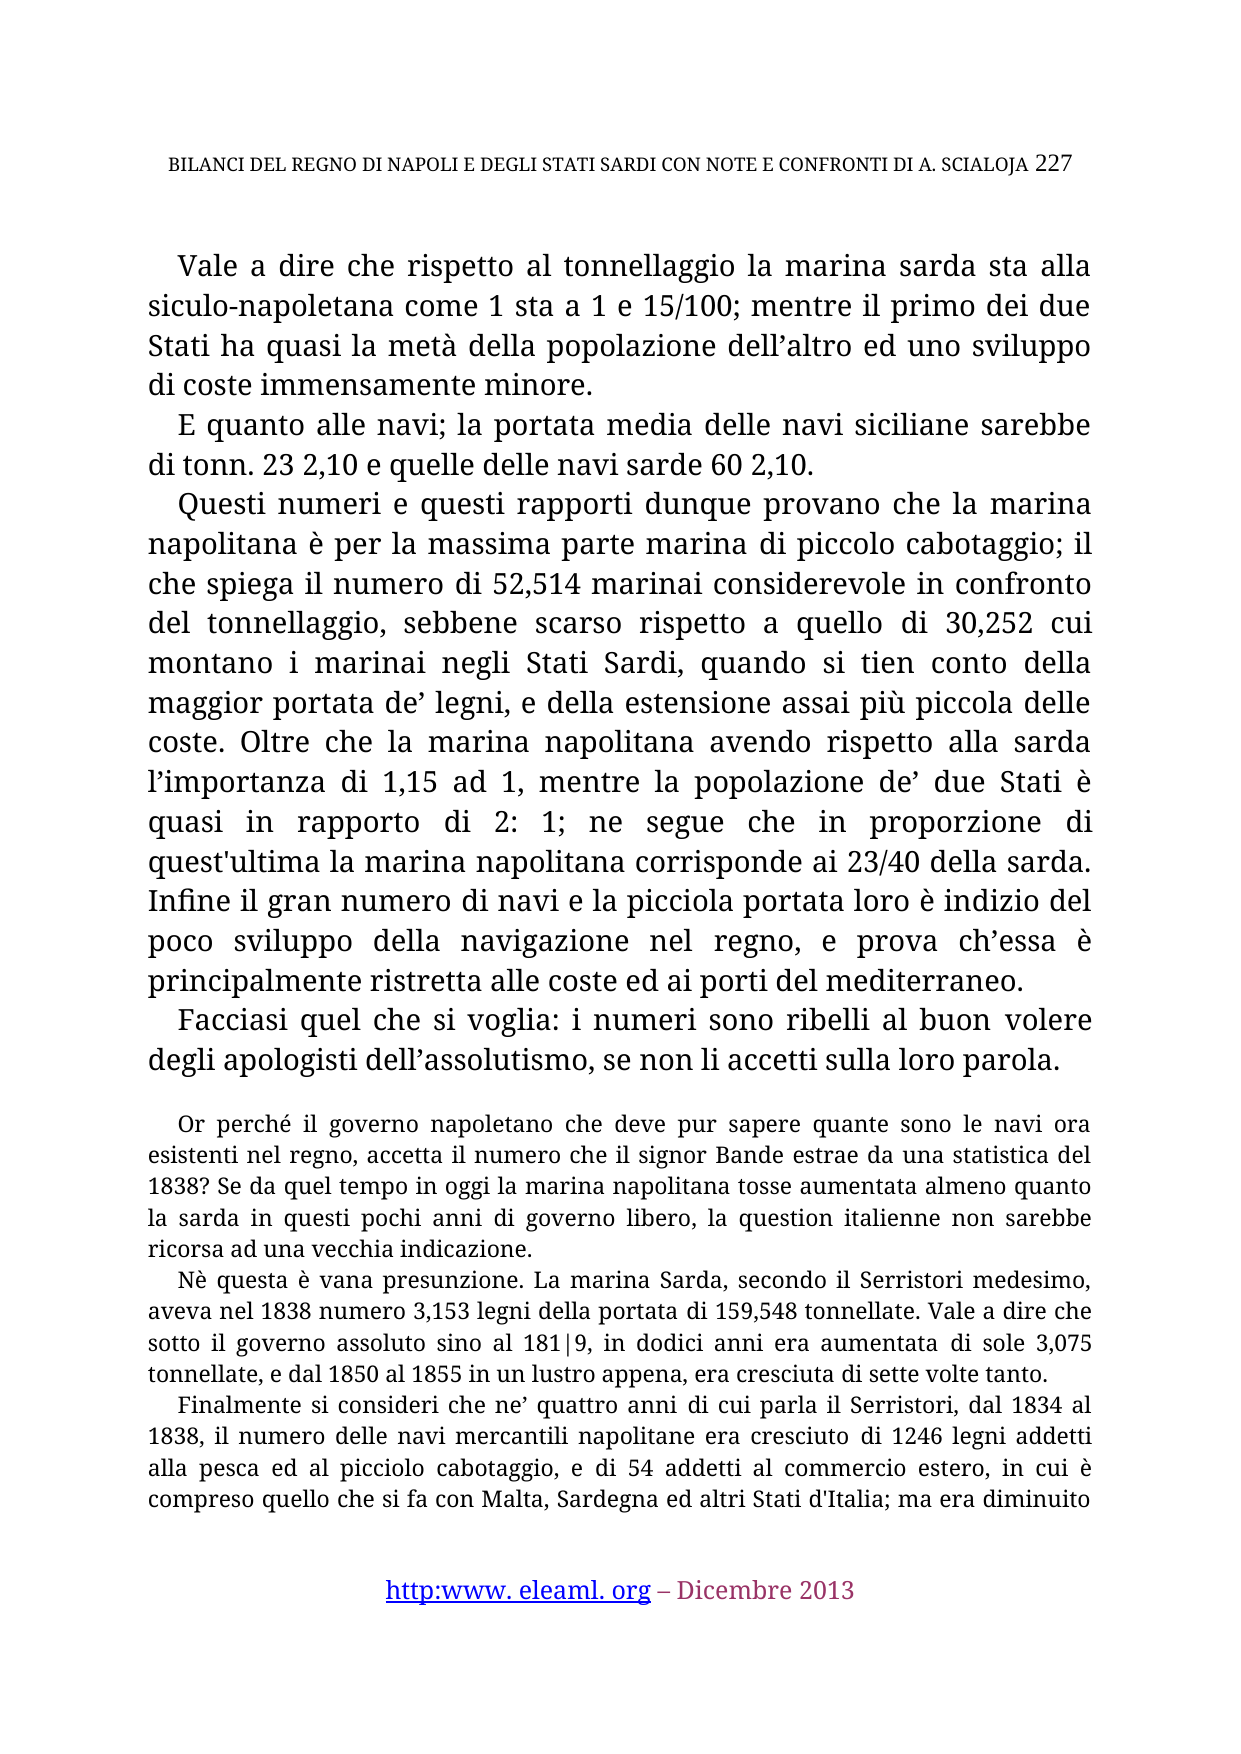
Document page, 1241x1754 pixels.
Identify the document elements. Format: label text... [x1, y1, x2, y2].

text Nè questa è vana presunzione. La marina Sarda, secondo il Serristori medesimo, aveva nel 1838 numero 3,153 legni della portata di 159,548 tonnellate. Vale a dire che sotto il governo assoluto sino al 181|9, in dodici anni era aumentata di sole 3,075 tonnellate, e dal 1850 al 1855 in un lustro appena, era cresciuta di sette volte tanto. [148, 1264, 1093, 1389]
text Or perché il governo napoletano che deve pur sapere quante sono le navi ora esistenti nel regno, accetta il numero che il signor Bande estrae da una statistica del 1838? Se da quel tempo in oggi la marina napolitana tosse aumentata almeno quanto la sarda in questi pochi anni di governo libero, la question italienne non sarebbe ricorsa ad una vecchia indicazione. [148, 1108, 1093, 1264]
text E quanto alle navi; la portata media delle navi siciliane sarebbe di tonn. 23 2,10 e quelle delle navi sarde 60 2,10. [148, 404, 1093, 484]
text Facciasi quel che si voglia: i numeri sono ribelli al buon volere degli apologisti dell’assolutismo, se non li accetti sulla loro parola. [148, 999, 1093, 1079]
text Vale a dire che rispetto al tonnellaggio la marina sarda sta alla siculo-napoletana come 1 sta a 1 e 15/100; mentre il primo dei due Stati ha quasi la metà della popolazione dell’altro ed uno sviluppo di coste immensamente minore. [148, 246, 1093, 404]
text Finalmente si consideri che ne’ quattro anni di cui parla il Serristori, dal 1834 al 1838, il numero delle navi mercantili napolitane era cresciuto di 1246 legni addetti alla pesca ed al picciolo cabotaggio, e di 54 addetti al commercio estero, in cui è compreso quello che si fa con Malta, Sardegna ed altri Stati d'Italia; ma era diminuito [148, 1389, 1093, 1514]
text Questi numeri e questi rapporti dunque provano che la marina napolitana è per la massima parte marina di piccolo cabotaggio; il che spiega il numero di 52,514 marinai considerevole in confronto del tonnellaggio, sebbene scarso rispetto a quello di 30,252 cui montano i marinai negli Stati Sardi, quando si tien conto della maggior portata de’ legni, e della estensione assai più piccola delle coste. Oltre che la marina napolitana avendo rispetto alla sarda l’importanza di 1,15 ad 1, mentre la popolazione de’ due Stati è quasi in rapporto di 2: 1; ne segue che in proporzione di quest'ultima la marina napolitana corrisponde ai 23/40 della sarda. Infine il gran numero di navi e la picciola portata loro è indizio del poco sviluppo della navigazione nel regno, e prova ch’essa è principalmente ristretta alle coste ed ai porti del mediterraneo. [148, 484, 1093, 999]
